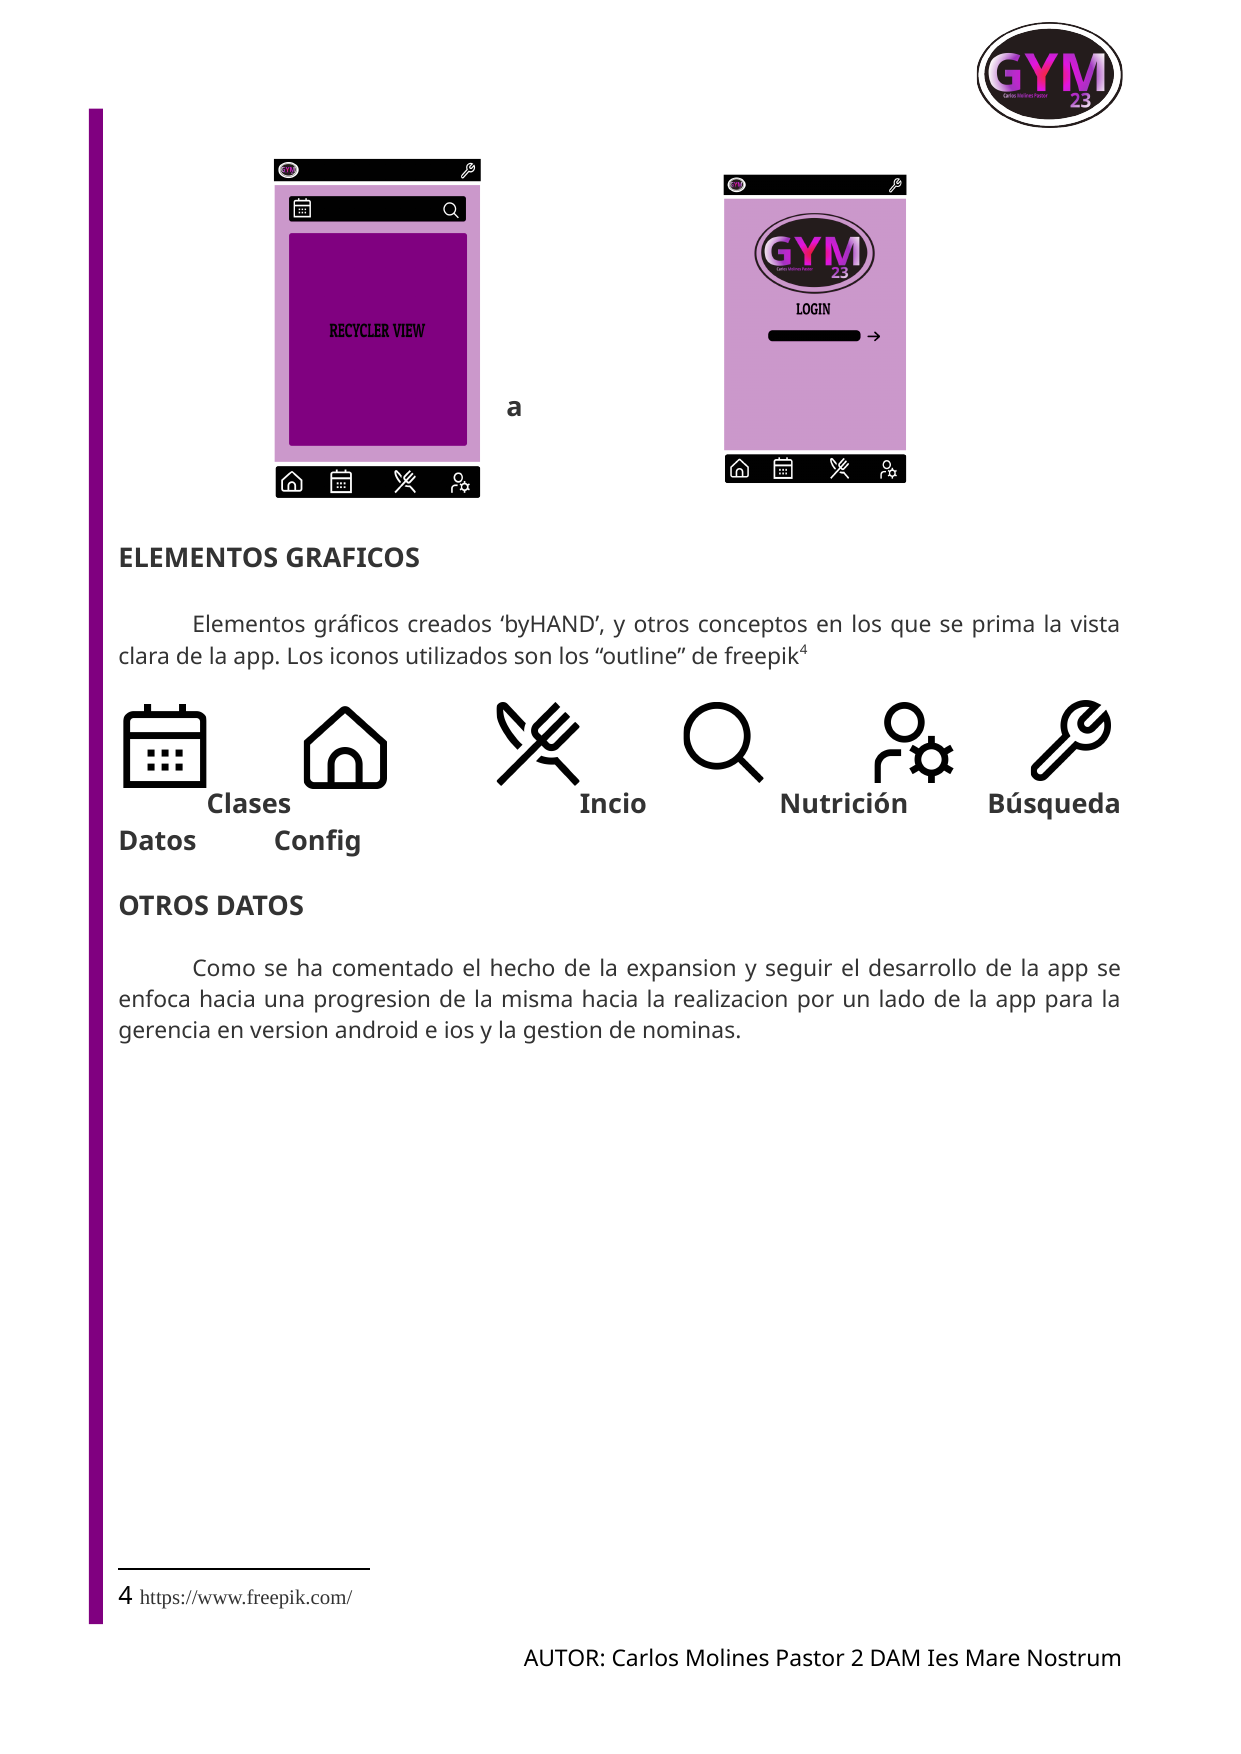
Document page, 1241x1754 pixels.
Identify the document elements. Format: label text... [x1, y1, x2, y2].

text a [507, 388, 699, 425]
picture [496, 702, 580, 786]
picture [303, 706, 387, 789]
picture [976, 22, 1123, 128]
text [118, 388, 248, 425]
text Como se ha comentado el hecho de la expansion y seguir el desarrollo de la app se enfoca hacia una progresion de la misma hacia la realizacion por un lado de la app para la gerencia en version android e ios y la gestion de nominas. [118, 952, 1122, 1046]
text OTROS DATOS [118, 887, 1122, 924]
picture [248, 150, 507, 516]
text https://www.freepik.com/ [118, 1575, 1122, 1612]
text Elementos gráficos creados ‘byHAND’, y otros conceptos en los que se prima la vista clara de la app. Los iconos utilizados son los “outline” de freepik [118, 603, 1122, 671]
picture [123, 704, 207, 788]
picture [683, 702, 764, 783]
text ELEMENTOS GRAFICOS [118, 538, 1122, 575]
picture [874, 702, 955, 783]
picture [1030, 700, 1111, 781]
picture [699, 160, 928, 493]
text [928, 388, 1122, 425]
text Clases Incio Nutrición Búsqueda Datos Config [118, 785, 1122, 858]
